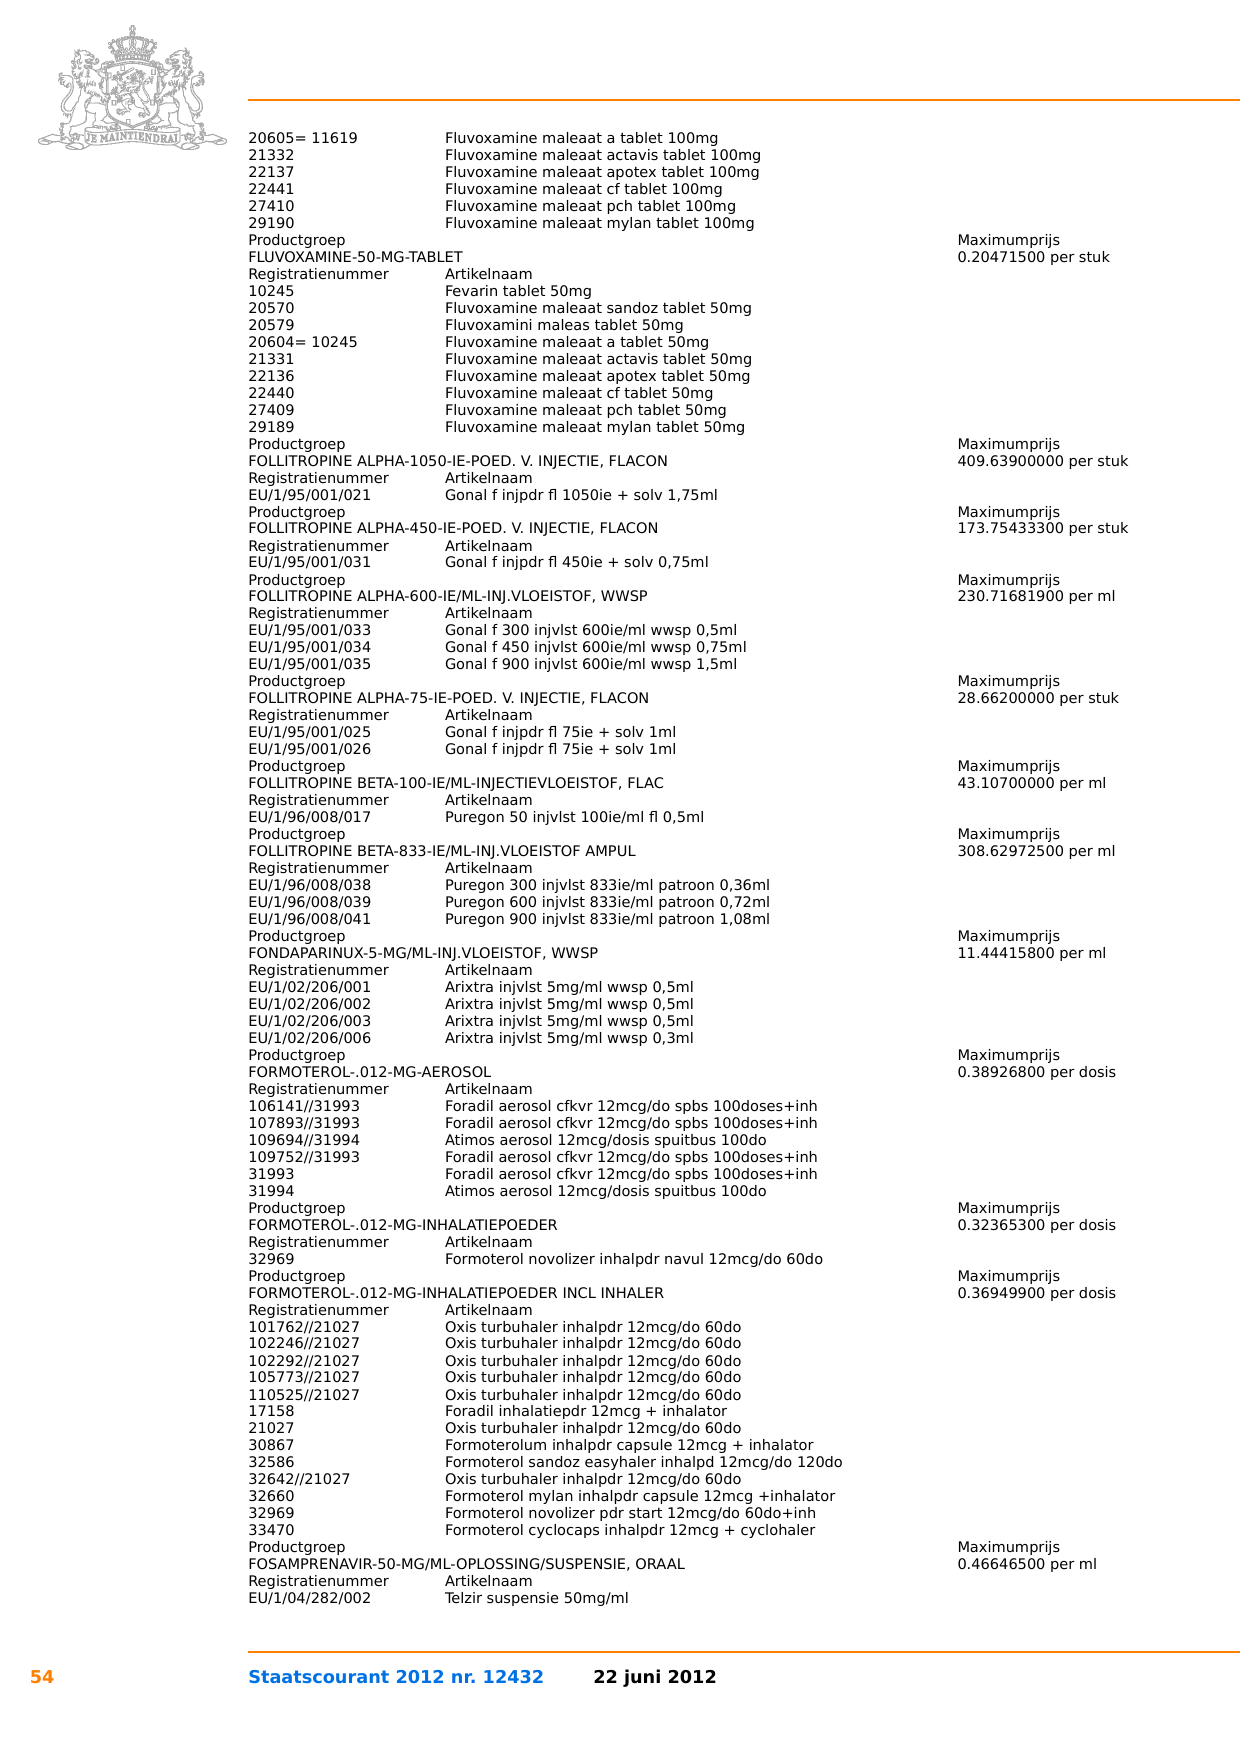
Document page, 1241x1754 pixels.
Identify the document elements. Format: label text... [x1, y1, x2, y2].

table_cell [951, 300, 1163, 317]
table_cell [951, 334, 1163, 351]
table_cell [439, 232, 951, 249]
table_cell [439, 673, 951, 690]
table_cell 33470 [248, 1522, 439, 1539]
table_cell [951, 707, 1163, 724]
table_cell FOLLITROPINE ALPHA-600-IE/ML-INJ.VLOEISTOF, WWSP [248, 588, 951, 605]
table_cell 29189 [248, 419, 439, 436]
table_cell Productgroep [248, 673, 439, 690]
table_cell Artikelnaam [439, 538, 951, 554]
table_cell [951, 1115, 1163, 1132]
table_cell FORMOTEROL-.012-MG-INHALATIEPOEDER INCL INHALER [248, 1285, 951, 1301]
table_cell 32969 [248, 1251, 439, 1267]
table_cell Registratienummer [248, 538, 439, 554]
table_cell [951, 1573, 1163, 1590]
table_cell [439, 436, 951, 452]
table_cell 27409 [248, 402, 439, 418]
table_cell 308.62972500 per ml [951, 843, 1163, 860]
table_cell [951, 470, 1163, 486]
table_cell Registratienummer [248, 962, 439, 979]
table_cell [439, 1200, 951, 1217]
table_cell 31993 [248, 1166, 439, 1183]
table_cell [951, 1149, 1163, 1166]
table_cell Registratienummer [248, 1081, 439, 1098]
table_cell Oxis turbuhaler inhalpdr 12mcg/do 60do [439, 1471, 951, 1488]
table_cell 21331 [248, 351, 439, 368]
table_cell 102292//21027 [248, 1353, 439, 1369]
table_cell Maximumprijs [951, 1047, 1163, 1064]
table_cell Gonal f 450 injvlst 600ie/ml wwsp 0,75ml [439, 639, 951, 656]
table_cell 22440 [248, 385, 439, 402]
table_cell Registratienummer [248, 860, 439, 877]
table_cell [439, 1047, 951, 1064]
table_cell Formoterol novolizer pdr start 12mcg/do 60do+inh [439, 1505, 951, 1522]
table_cell FLUVOXAMINE-50-MG-TABLET [248, 249, 951, 266]
table_cell 21332 [248, 147, 439, 164]
table_cell [951, 419, 1163, 436]
table_cell Maximumprijs [951, 436, 1163, 452]
table_cell Registratienummer [248, 605, 439, 622]
table_cell 20570 [248, 300, 439, 317]
table_cell Maximumprijs [951, 673, 1163, 690]
table_cell 31994 [248, 1183, 439, 1199]
table_cell [951, 656, 1163, 673]
table_cell Gonal f 300 injvlst 600ie/ml wwsp 0,5ml [439, 622, 951, 639]
table_cell [439, 758, 951, 775]
table_cell [951, 1183, 1163, 1199]
table_cell Puregon 300 injvlst 833ie/ml patroon 0,36ml [439, 877, 951, 894]
table_cell Gonal f injpdr fl 75ie + solv 1ml [439, 741, 951, 758]
table_cell Maximumprijs [951, 1268, 1163, 1284]
table_cell Oxis turbuhaler inhalpdr 12mcg/do 60do [439, 1353, 951, 1369]
table_cell 20604= 10245 [248, 334, 439, 351]
table_cell Productgroep [248, 504, 439, 520]
table_cell Oxis turbuhaler inhalpdr 12mcg/do 60do [439, 1369, 951, 1386]
table_cell EU/1/96/008/017 [248, 809, 439, 826]
table_cell Fluvoxamine maleaat apotex tablet 50mg [439, 368, 951, 384]
table_cell Fluvoxamine maleaat pch tablet 50mg [439, 402, 951, 418]
table_cell [439, 928, 951, 945]
table_cell Puregon 900 injvlst 833ie/ml patroon 1,08ml [439, 911, 951, 928]
table_cell [439, 1539, 951, 1556]
table_cell Gonal f injpdr fl 1050ie + solv 1,75ml [439, 486, 951, 503]
table_cell 21027 [248, 1420, 439, 1437]
table_cell [951, 1301, 1163, 1318]
table_cell EU/1/95/001/026 [248, 741, 439, 758]
table_cell Maximumprijs [951, 758, 1163, 775]
table_cell 230.71681900 per ml [951, 588, 1163, 605]
table_cell EU/1/02/206/003 [248, 1013, 439, 1030]
table_cell [439, 1268, 951, 1284]
table_cell 22136 [248, 368, 439, 384]
table_cell 107893//31993 [248, 1115, 439, 1132]
table_cell Maximumprijs [951, 504, 1163, 520]
table_cell [951, 402, 1163, 418]
table_cell [951, 1353, 1163, 1369]
table_cell FONDAPARINUX-5-MG/ML-INJ.VLOEISTOF, WWSP [248, 945, 951, 962]
picture [38, 25, 227, 150]
table_cell 17158 [248, 1403, 439, 1420]
table_cell [439, 571, 951, 588]
table_cell Fluvoxamine maleaat pch tablet 100mg [439, 198, 951, 215]
table_cell Oxis turbuhaler inhalpdr 12mcg/do 60do [439, 1420, 951, 1437]
table_cell [951, 741, 1163, 758]
table_cell FOLLITROPINE ALPHA-75-IE-POED. V. INJECTIE, FLACON [248, 690, 951, 707]
table_cell Maximumprijs [951, 826, 1163, 843]
table_cell Oxis turbuhaler inhalpdr 12mcg/do 60do [439, 1386, 951, 1403]
table_cell 30867 [248, 1437, 439, 1454]
table_cell Fluvoxamini maleas tablet 50mg [439, 317, 951, 334]
table_cell [951, 554, 1163, 571]
table_cell [951, 1505, 1163, 1522]
table_cell [439, 504, 951, 520]
table_cell [951, 877, 1163, 894]
table_cell Formoterol mylan inhalpdr capsule 12mcg +inhalator [439, 1488, 951, 1505]
table_cell [951, 164, 1163, 181]
table_cell 110525//21027 [248, 1386, 439, 1403]
table_cell 0.46646500 per ml [951, 1556, 1163, 1573]
table_cell 0.32365300 per dosis [951, 1217, 1163, 1233]
table_cell [439, 826, 951, 843]
table_cell Registratienummer [248, 707, 439, 724]
table_cell Telzir suspensie 50mg/ml [439, 1590, 951, 1607]
table_cell Productgroep [248, 571, 439, 588]
table_cell Artikelnaam [439, 470, 951, 486]
table_cell [951, 130, 1163, 147]
table_cell Registratienummer [248, 1301, 439, 1318]
table_cell [951, 809, 1163, 826]
table_cell Atimos aerosol 12mcg/dosis spuitbus 100do [439, 1132, 951, 1149]
table_cell Formoterol sandoz easyhaler inhalpd 12mcg/do 120do [439, 1454, 951, 1471]
table_cell 0.38926800 per dosis [951, 1064, 1163, 1081]
table_cell 22441 [248, 181, 439, 198]
table_cell 109752//31993 [248, 1149, 439, 1166]
table_cell Formoterol novolizer inhalpdr navul 12mcg/do 60do [439, 1251, 951, 1267]
table_cell [951, 1013, 1163, 1030]
table_cell Maximumprijs [951, 1200, 1163, 1217]
table_cell [951, 1234, 1163, 1251]
table_cell Fluvoxamine maleaat cf tablet 100mg [439, 181, 951, 198]
table_cell Oxis turbuhaler inhalpdr 12mcg/do 60do [439, 1319, 951, 1335]
table_cell 27410 [248, 198, 439, 215]
table_cell FOLLITROPINE ALPHA-450-IE-POED. V. INJECTIE, FLACON [248, 520, 951, 537]
table_cell [951, 266, 1163, 283]
table_cell [951, 1420, 1163, 1437]
table_cell Registratienummer [248, 266, 439, 283]
table_cell [951, 1488, 1163, 1505]
table_cell [951, 1081, 1163, 1098]
table_cell Artikelnaam [439, 962, 951, 979]
table_cell Arixtra injvlst 5mg/ml wwsp 0,5ml [439, 979, 951, 996]
table_cell [951, 351, 1163, 368]
table_cell 20605= 11619 [248, 130, 439, 147]
table_cell [951, 1098, 1163, 1115]
table_cell 0.20471500 per stuk [951, 249, 1163, 266]
table_cell FOLLITROPINE BETA-100-IE/ML-INJECTIEVLOEISTOF, FLAC [248, 775, 951, 792]
table_cell Gonal f injpdr fl 450ie + solv 0,75ml [439, 554, 951, 571]
table_cell EU/1/02/206/002 [248, 996, 439, 1013]
table_cell Fluvoxamine maleaat actavis tablet 50mg [439, 351, 951, 368]
table_cell Fluvoxamine maleaat actavis tablet 100mg [439, 147, 951, 164]
table_cell [951, 792, 1163, 809]
table_cell [951, 860, 1163, 877]
table_cell Fluvoxamine maleaat cf tablet 50mg [439, 385, 951, 402]
table_cell [951, 1386, 1163, 1403]
table_cell Artikelnaam [439, 1573, 951, 1590]
table_cell EU/1/95/001/035 [248, 656, 439, 673]
table_cell Fluvoxamine maleaat mylan tablet 50mg [439, 419, 951, 436]
table_cell 28.66200000 per stuk [951, 690, 1163, 707]
table_cell [951, 911, 1163, 928]
table_cell Arixtra injvlst 5mg/ml wwsp 0,5ml [439, 996, 951, 1013]
table_cell 109694//31994 [248, 1132, 439, 1149]
table_cell Artikelnaam [439, 1301, 951, 1318]
table_cell Oxis turbuhaler inhalpdr 12mcg/do 60do [439, 1335, 951, 1352]
table_cell Foradil aerosol cfkvr 12mcg/do spbs 100doses+inh [439, 1115, 951, 1132]
table_cell EU/1/96/008/039 [248, 894, 439, 911]
table_cell Fluvoxamine maleaat mylan tablet 100mg [439, 215, 951, 232]
table_cell [951, 1522, 1163, 1539]
table_cell [951, 368, 1163, 384]
table_cell 32660 [248, 1488, 439, 1505]
table_cell 105773//21027 [248, 1369, 439, 1386]
table_cell 102246//21027 [248, 1335, 439, 1352]
table_cell EU/1/95/001/031 [248, 554, 439, 571]
table_cell Artikelnaam [439, 860, 951, 877]
table_cell Formoterol cyclocaps inhalpdr 12mcg + cyclohaler [439, 1522, 951, 1539]
table_cell [951, 486, 1163, 503]
table_cell [951, 1471, 1163, 1488]
table_cell EU/1/96/008/041 [248, 911, 439, 928]
table_cell Registratienummer [248, 1573, 439, 1590]
table_cell Artikelnaam [439, 266, 951, 283]
table_cell 20579 [248, 317, 439, 334]
table_cell [951, 1166, 1163, 1183]
table_cell EU/1/02/206/006 [248, 1030, 439, 1047]
table_cell Arixtra injvlst 5mg/ml wwsp 0,3ml [439, 1030, 951, 1047]
table_cell 0.36949900 per dosis [951, 1285, 1163, 1301]
table_cell [951, 639, 1163, 656]
table_cell Productgroep [248, 1268, 439, 1284]
table_cell Gonal f 900 injvlst 600ie/ml wwsp 1,5ml [439, 656, 951, 673]
table_cell Fluvoxamine maleaat a tablet 50mg [439, 334, 951, 351]
table_cell Gonal f injpdr fl 75ie + solv 1ml [439, 724, 951, 741]
table_cell 101762//21027 [248, 1319, 439, 1335]
table_cell Fluvoxamine maleaat apotex tablet 100mg [439, 164, 951, 181]
table_cell [951, 283, 1163, 300]
table_cell Maximumprijs [951, 928, 1163, 945]
table_cell Foradil aerosol cfkvr 12mcg/do spbs 100doses+inh [439, 1166, 951, 1183]
table_cell 43.10700000 per ml [951, 775, 1163, 792]
table_cell Registratienummer [248, 1234, 439, 1251]
table_cell [951, 894, 1163, 911]
table_cell Productgroep [248, 1539, 439, 1556]
table_cell Productgroep [248, 758, 439, 775]
table_cell Productgroep [248, 928, 439, 945]
table_cell Artikelnaam [439, 1234, 951, 1251]
table_cell EU/1/95/001/021 [248, 486, 439, 503]
table_cell [951, 1369, 1163, 1386]
table_cell Formoterolum inhalpdr capsule 12mcg + inhalator [439, 1437, 951, 1454]
table_cell Arixtra injvlst 5mg/ml wwsp 0,5ml [439, 1013, 951, 1030]
table_cell [951, 1251, 1163, 1267]
table_cell Artikelnaam [439, 1081, 951, 1098]
table_cell EU/1/95/001/025 [248, 724, 439, 741]
table_cell [951, 1132, 1163, 1149]
table_cell Registratienummer [248, 792, 439, 809]
table_cell Foradil inhalatiepdr 12mcg + inhalator [439, 1403, 951, 1420]
table_cell Maximumprijs [951, 1539, 1163, 1556]
table_cell EU/1/95/001/033 [248, 622, 439, 639]
table_cell [951, 962, 1163, 979]
table_cell Atimos aerosol 12mcg/dosis spuitbus 100do [439, 1183, 951, 1199]
table_cell [951, 996, 1163, 1013]
table_cell FOLLITROPINE ALPHA-1050-IE-POED. V. INJECTIE, FLACON [248, 453, 951, 469]
table_cell 10245 [248, 283, 439, 300]
table_cell 29190 [248, 215, 439, 232]
table_cell 32642//21027 [248, 1471, 439, 1488]
table_cell FORMOTEROL-.012-MG-AEROSOL [248, 1064, 951, 1081]
table_cell [951, 215, 1163, 232]
table_cell [951, 1403, 1163, 1420]
table_cell [951, 605, 1163, 622]
table_cell Fevarin tablet 50mg [439, 283, 951, 300]
table_cell [951, 1437, 1163, 1454]
table_cell FORMOTEROL-.012-MG-INHALATIEPOEDER [248, 1217, 951, 1233]
table_cell Productgroep [248, 436, 439, 452]
table_cell Foradil aerosol cfkvr 12mcg/do spbs 100doses+inh [439, 1149, 951, 1166]
table_cell Puregon 600 injvlst 833ie/ml patroon 0,72ml [439, 894, 951, 911]
table_cell 22137 [248, 164, 439, 181]
table_cell Maximumprijs [951, 571, 1163, 588]
table_cell Fluvoxamine maleaat a tablet 100mg [439, 130, 951, 147]
table_cell [951, 979, 1163, 996]
table_cell [951, 181, 1163, 198]
table_cell FOLLITROPINE BETA-833-IE/ML-INJ.VLOEISTOF AMPUL [248, 843, 951, 860]
table_cell [951, 1454, 1163, 1471]
table_cell EU/1/96/008/038 [248, 877, 439, 894]
table_cell [951, 317, 1163, 334]
table_cell [951, 538, 1163, 554]
table_cell EU/1/02/206/001 [248, 979, 439, 996]
table_cell Maximumprijs [951, 232, 1163, 249]
table_cell EU/1/95/001/034 [248, 639, 439, 656]
table_cell FOSAMPRENAVIR-50-MG/ML-OPLOSSING/SUSPENSIE, ORAAL [248, 1556, 951, 1573]
table_cell [951, 1030, 1163, 1047]
table_cell Productgroep [248, 232, 439, 249]
table_cell [951, 622, 1163, 639]
table_cell [951, 1335, 1163, 1352]
table_cell [951, 385, 1163, 402]
table_cell 32969 [248, 1505, 439, 1522]
table_cell 409.63900000 per stuk [951, 453, 1163, 469]
table_cell Productgroep [248, 826, 439, 843]
table_cell [951, 1319, 1163, 1335]
table_cell [951, 1590, 1163, 1607]
table_cell Registratienummer [248, 470, 439, 486]
table_cell 11.44415800 per ml [951, 945, 1163, 962]
table_cell Fluvoxamine maleaat sandoz tablet 50mg [439, 300, 951, 317]
table_cell [951, 198, 1163, 215]
table_cell [951, 724, 1163, 741]
table_cell Artikelnaam [439, 605, 951, 622]
table_cell EU/1/04/282/002 [248, 1590, 439, 1607]
table_cell 32586 [248, 1454, 439, 1471]
table_cell Artikelnaam [439, 707, 951, 724]
table_cell Productgroep [248, 1200, 439, 1217]
table_cell Puregon 50 injvlst 100ie/ml fl 0,5ml [439, 809, 951, 826]
table_cell 106141//31993 [248, 1098, 439, 1115]
table_cell 173.75433300 per stuk [951, 520, 1163, 537]
table_cell Productgroep [248, 1047, 439, 1064]
table_cell Artikelnaam [439, 792, 951, 809]
table_cell [951, 147, 1163, 164]
table_cell Foradil aerosol cfkvr 12mcg/do spbs 100doses+inh [439, 1098, 951, 1115]
